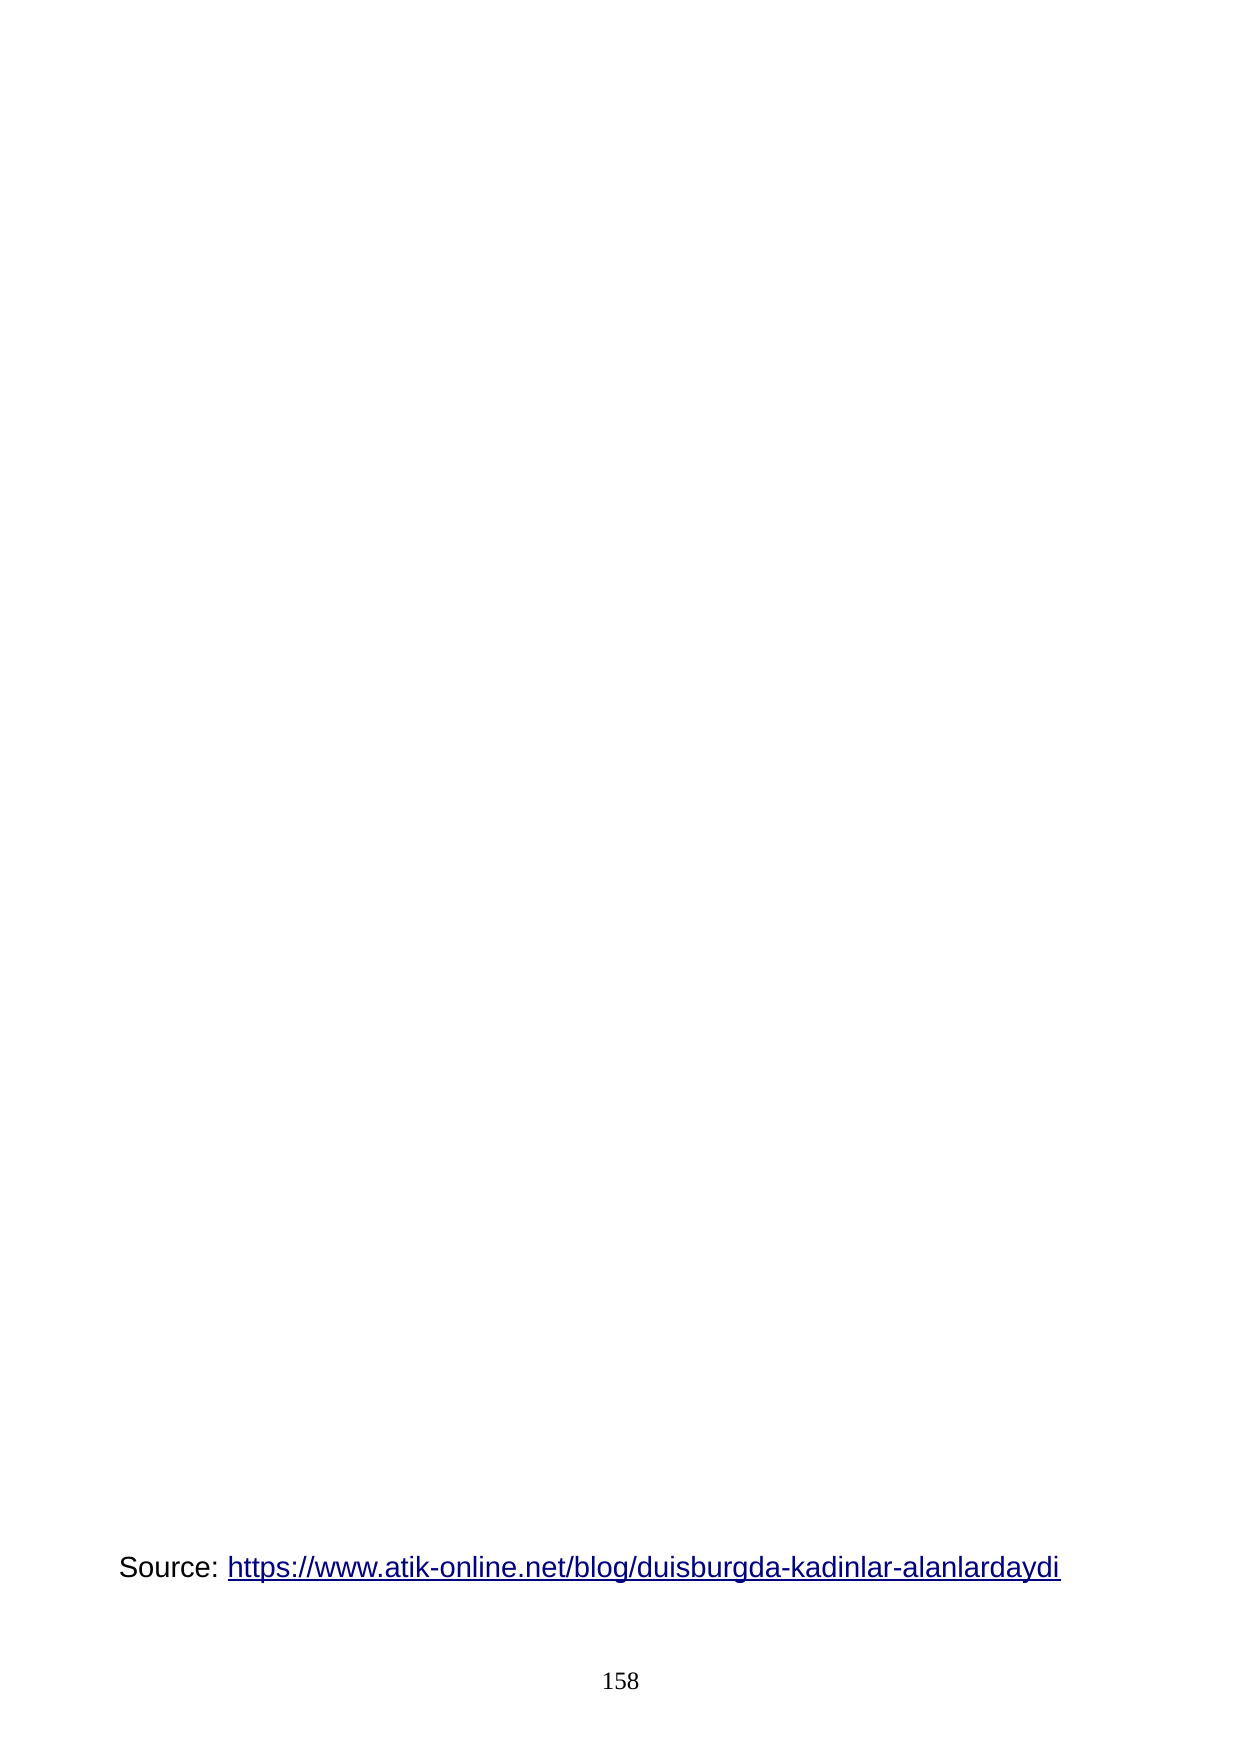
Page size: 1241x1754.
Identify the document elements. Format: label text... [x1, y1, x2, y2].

text Source: https://www.atik-online.net/blog/duisburgda-kadinlar-alanlardaydi [118, 1550, 1122, 1584]
